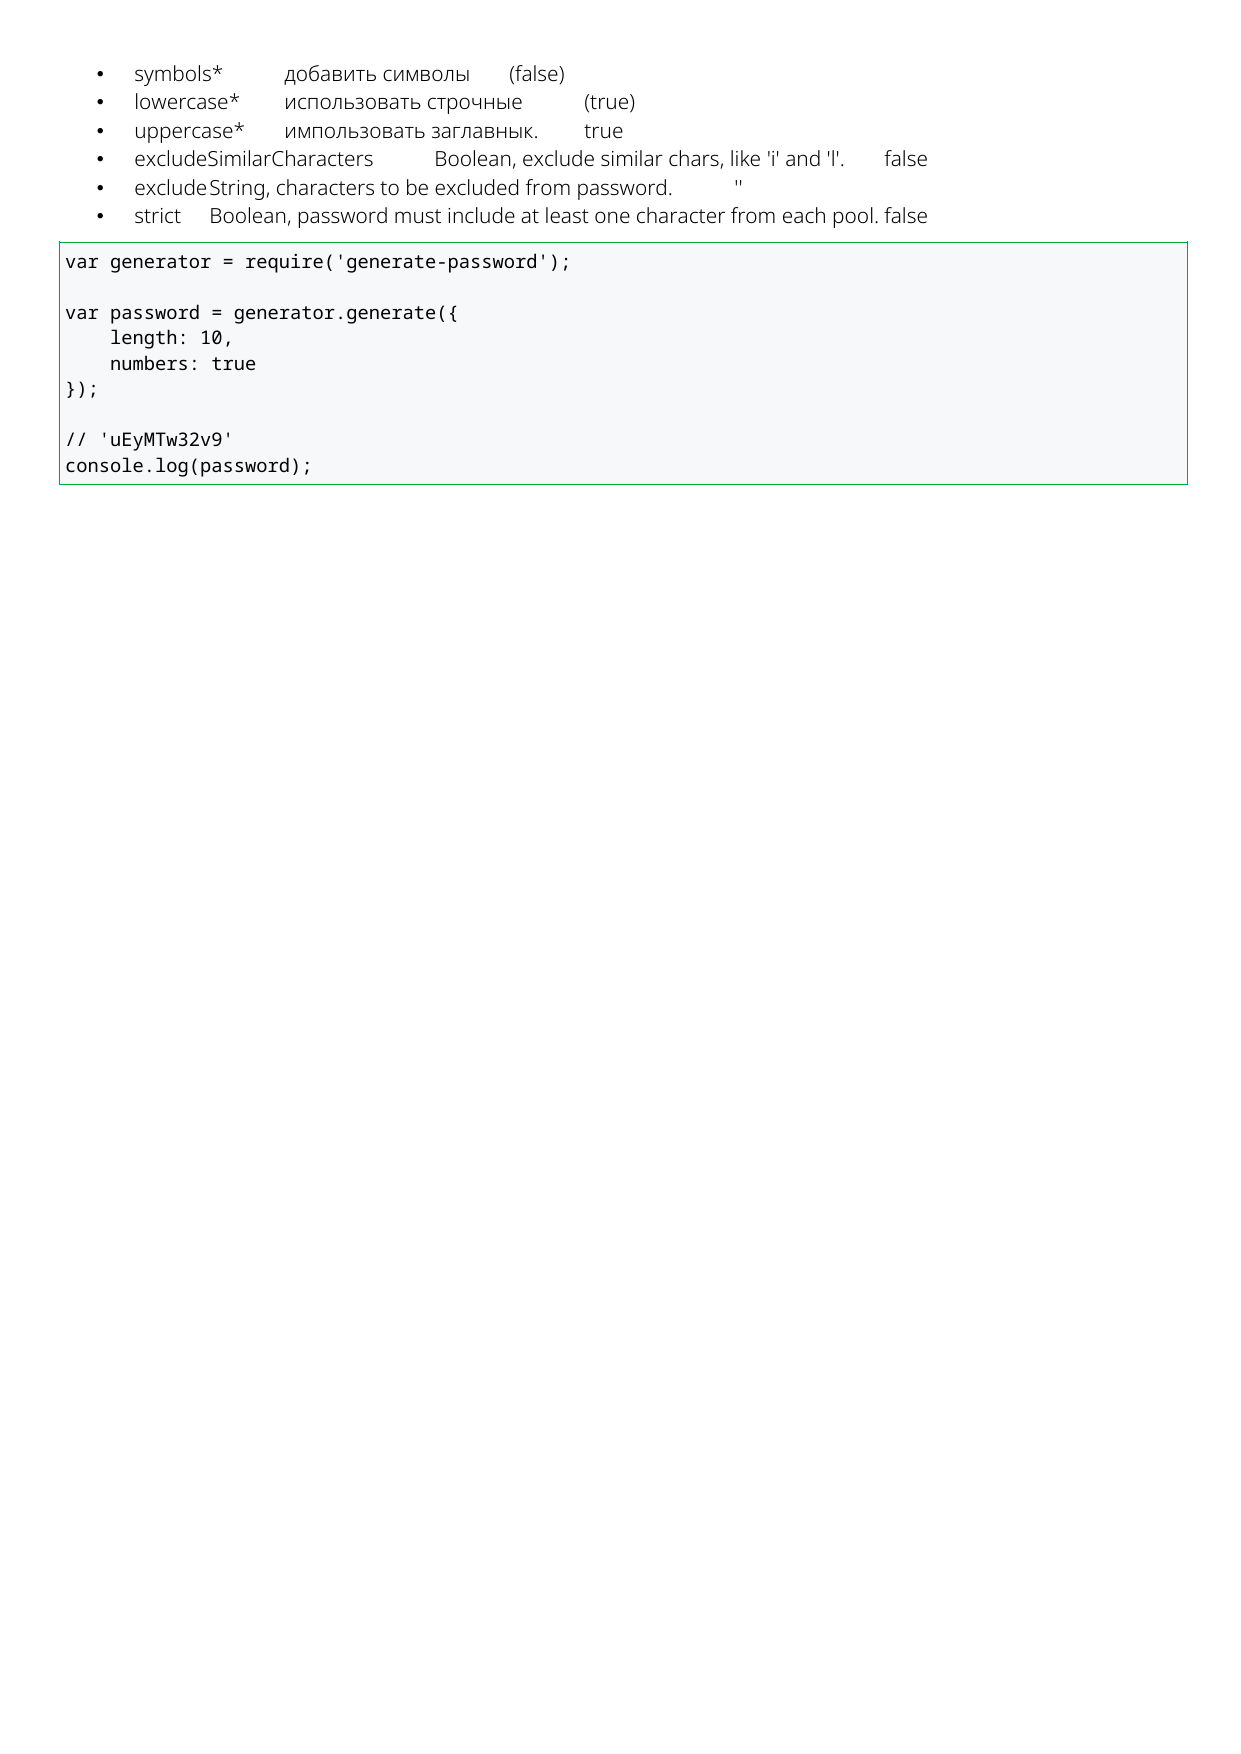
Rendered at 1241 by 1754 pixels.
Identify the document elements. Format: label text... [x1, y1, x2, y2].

text var password = generator.generate({ [60, 292, 1187, 318]
text numbers: true [60, 343, 1187, 369]
text // 'uEyMTw32v9' [60, 420, 1187, 446]
list excludeSimilarCharacters Boolean, exclude similar chars, like 'i' and 'l'. false [97, 144, 1181, 173]
text }); [60, 369, 1187, 394]
text var generator = require('generate-password'); [60, 243, 1187, 267]
text console.log(password); [60, 446, 1187, 484]
list exclude String, characters to be excluded from password. '' [97, 173, 1181, 201]
text length: 10, [60, 318, 1187, 343]
list uppercase* импользовать заглавнык. true [97, 116, 1181, 144]
list strict Boolean, password must include at least one character from each pool. false [97, 201, 1181, 230]
list lowercase* использовать строчные (true) [97, 87, 1181, 116]
list symbols* добавить символы (false) [97, 59, 1181, 87]
